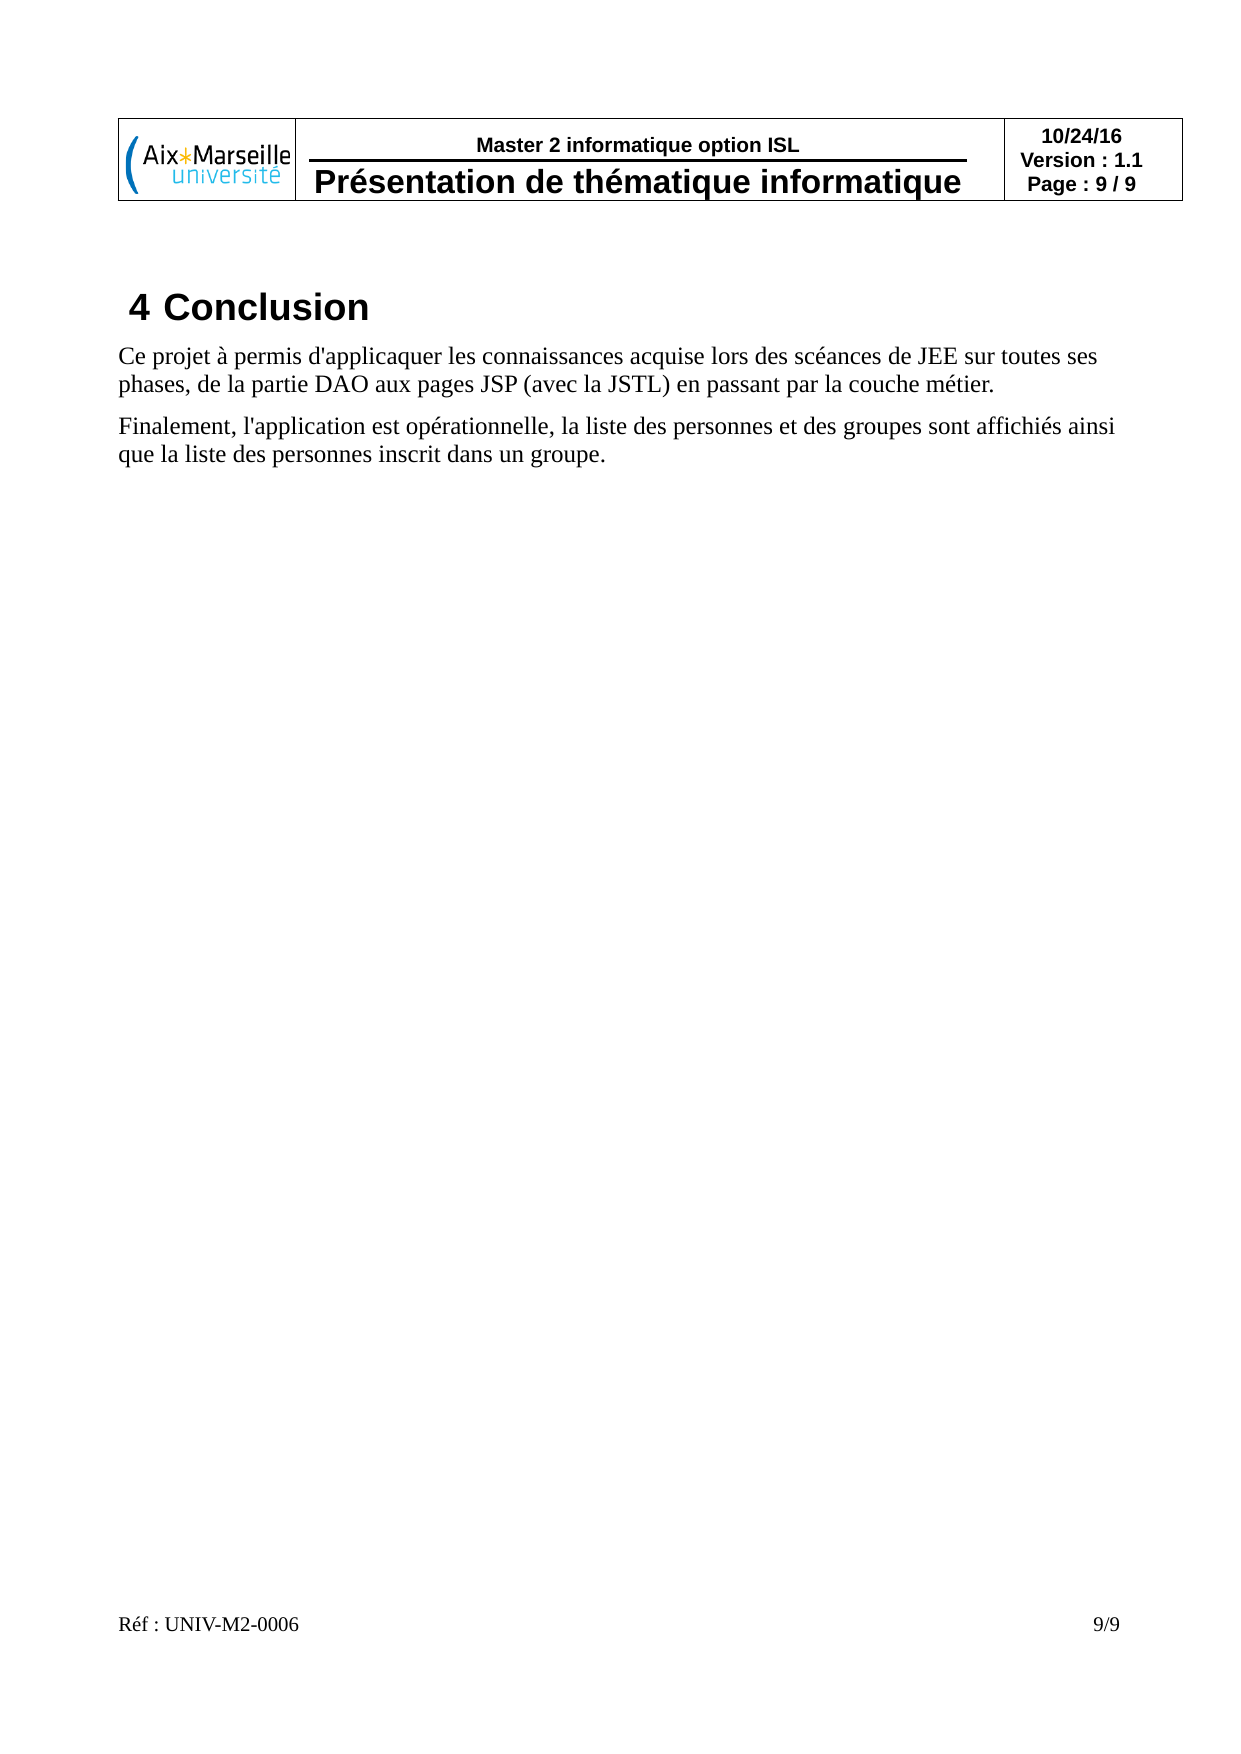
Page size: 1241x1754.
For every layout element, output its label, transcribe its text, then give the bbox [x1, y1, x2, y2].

text Ce projet à permis d'applicaquer les connaissances acquise lors des scéances de JEE sur toutes ses phases, de la partie DAO aux pages JSP (avec la JSTL) en passant par la couche métier. [118, 341, 1122, 398]
picture [125, 136, 290, 194]
subtitle Conclusion [118, 284, 1122, 328]
text Finalement, l'application est opérationnelle, la liste des personnes et des groupes sont affichiés ainsi que la liste des personnes inscrit dans un groupe. [118, 411, 1122, 468]
